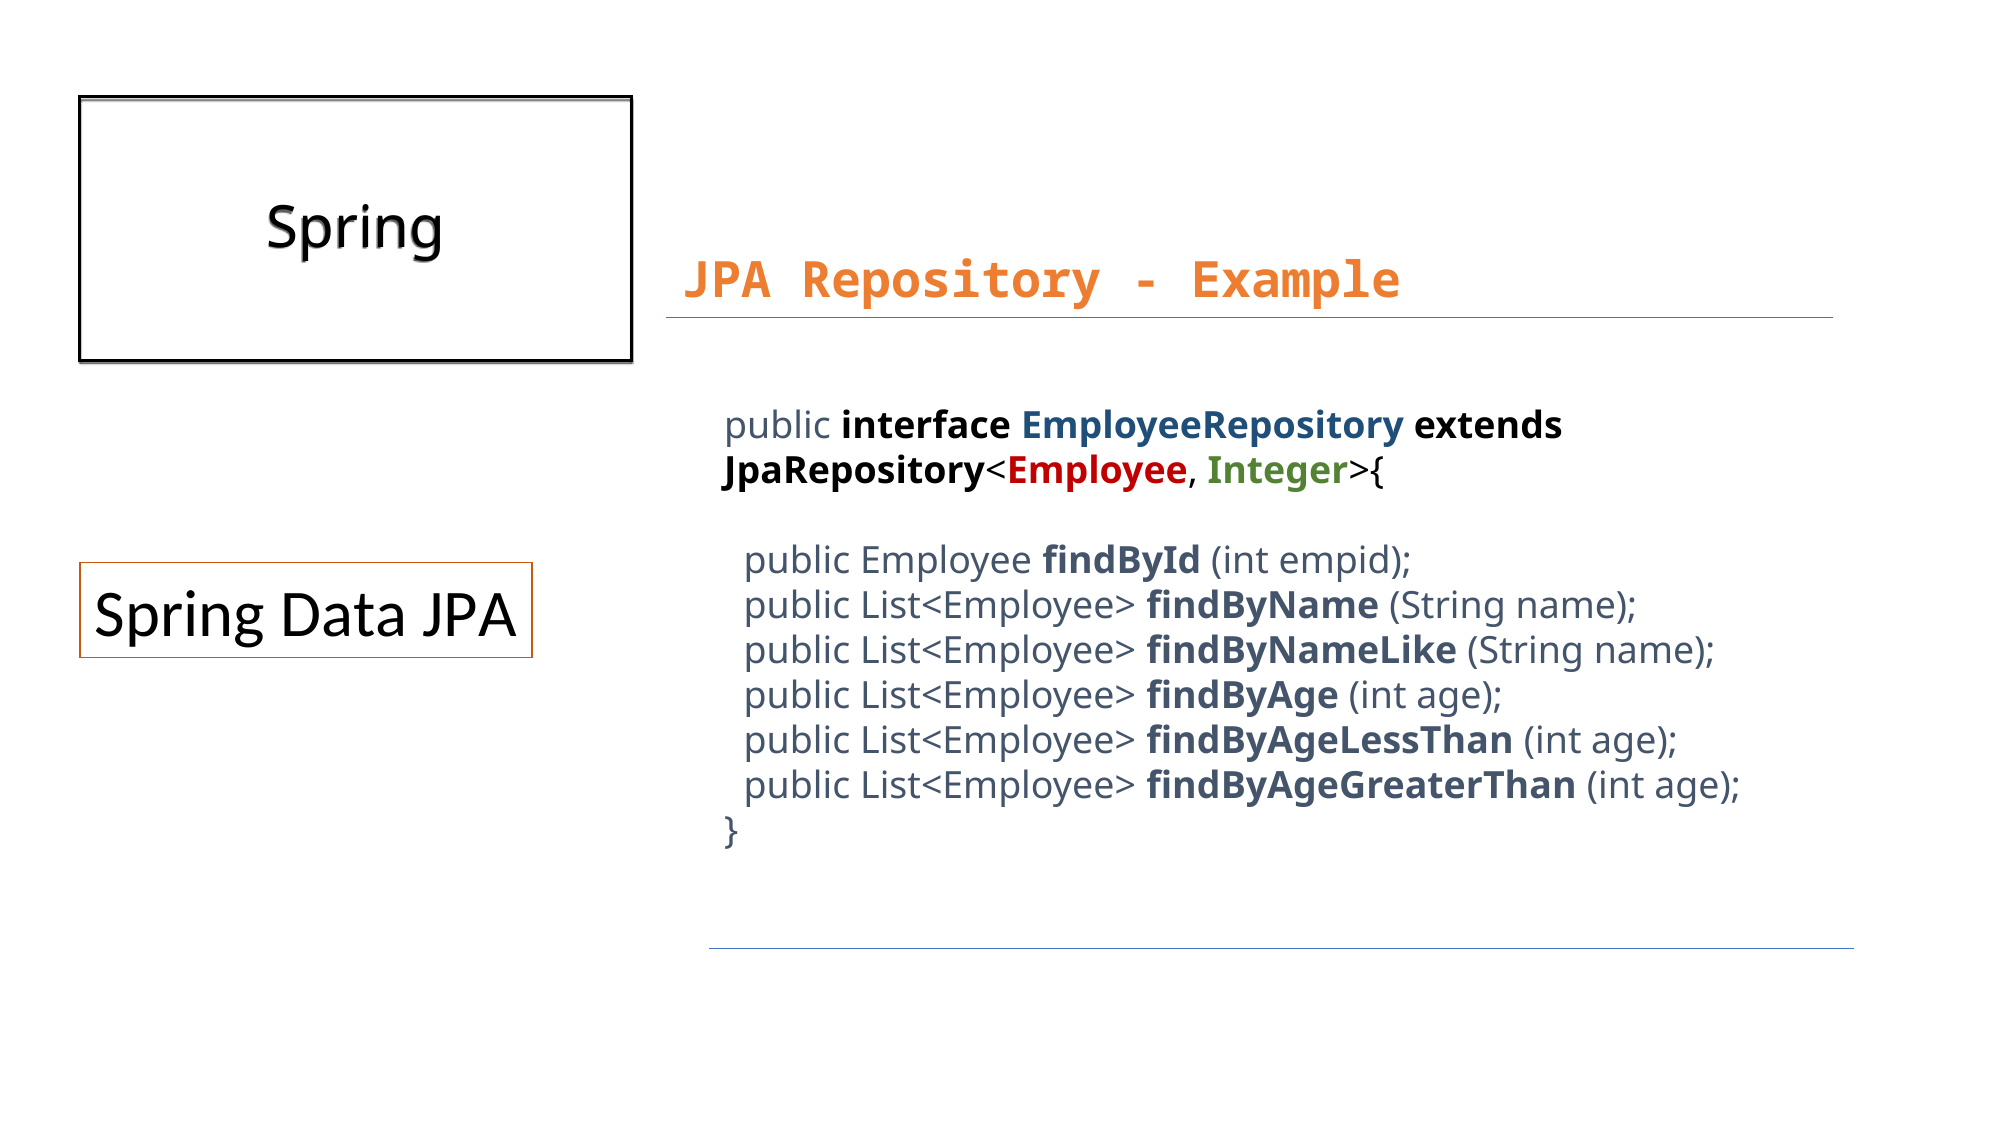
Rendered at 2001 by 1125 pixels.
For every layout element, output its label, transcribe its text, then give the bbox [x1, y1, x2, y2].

title Spring [79, 96, 632, 361]
text_box JPA Repository - Example [666, 239, 1666, 316]
text_box Spring Data JPA [80, 562, 532, 658]
text_box public interface EmployeeRepository extends JpaRepository<Employee, Integer>{ public Employee findById (int empid); public List<Employee> findByName (String name); public List<Employee> findByNameLike (String name); public List<Employee> findByAge (int age); public List<Employee> findByAgeLessThan (int age); public List<Employee> findByAgeGreaterThan (int age); } [709, 393, 1851, 864]
